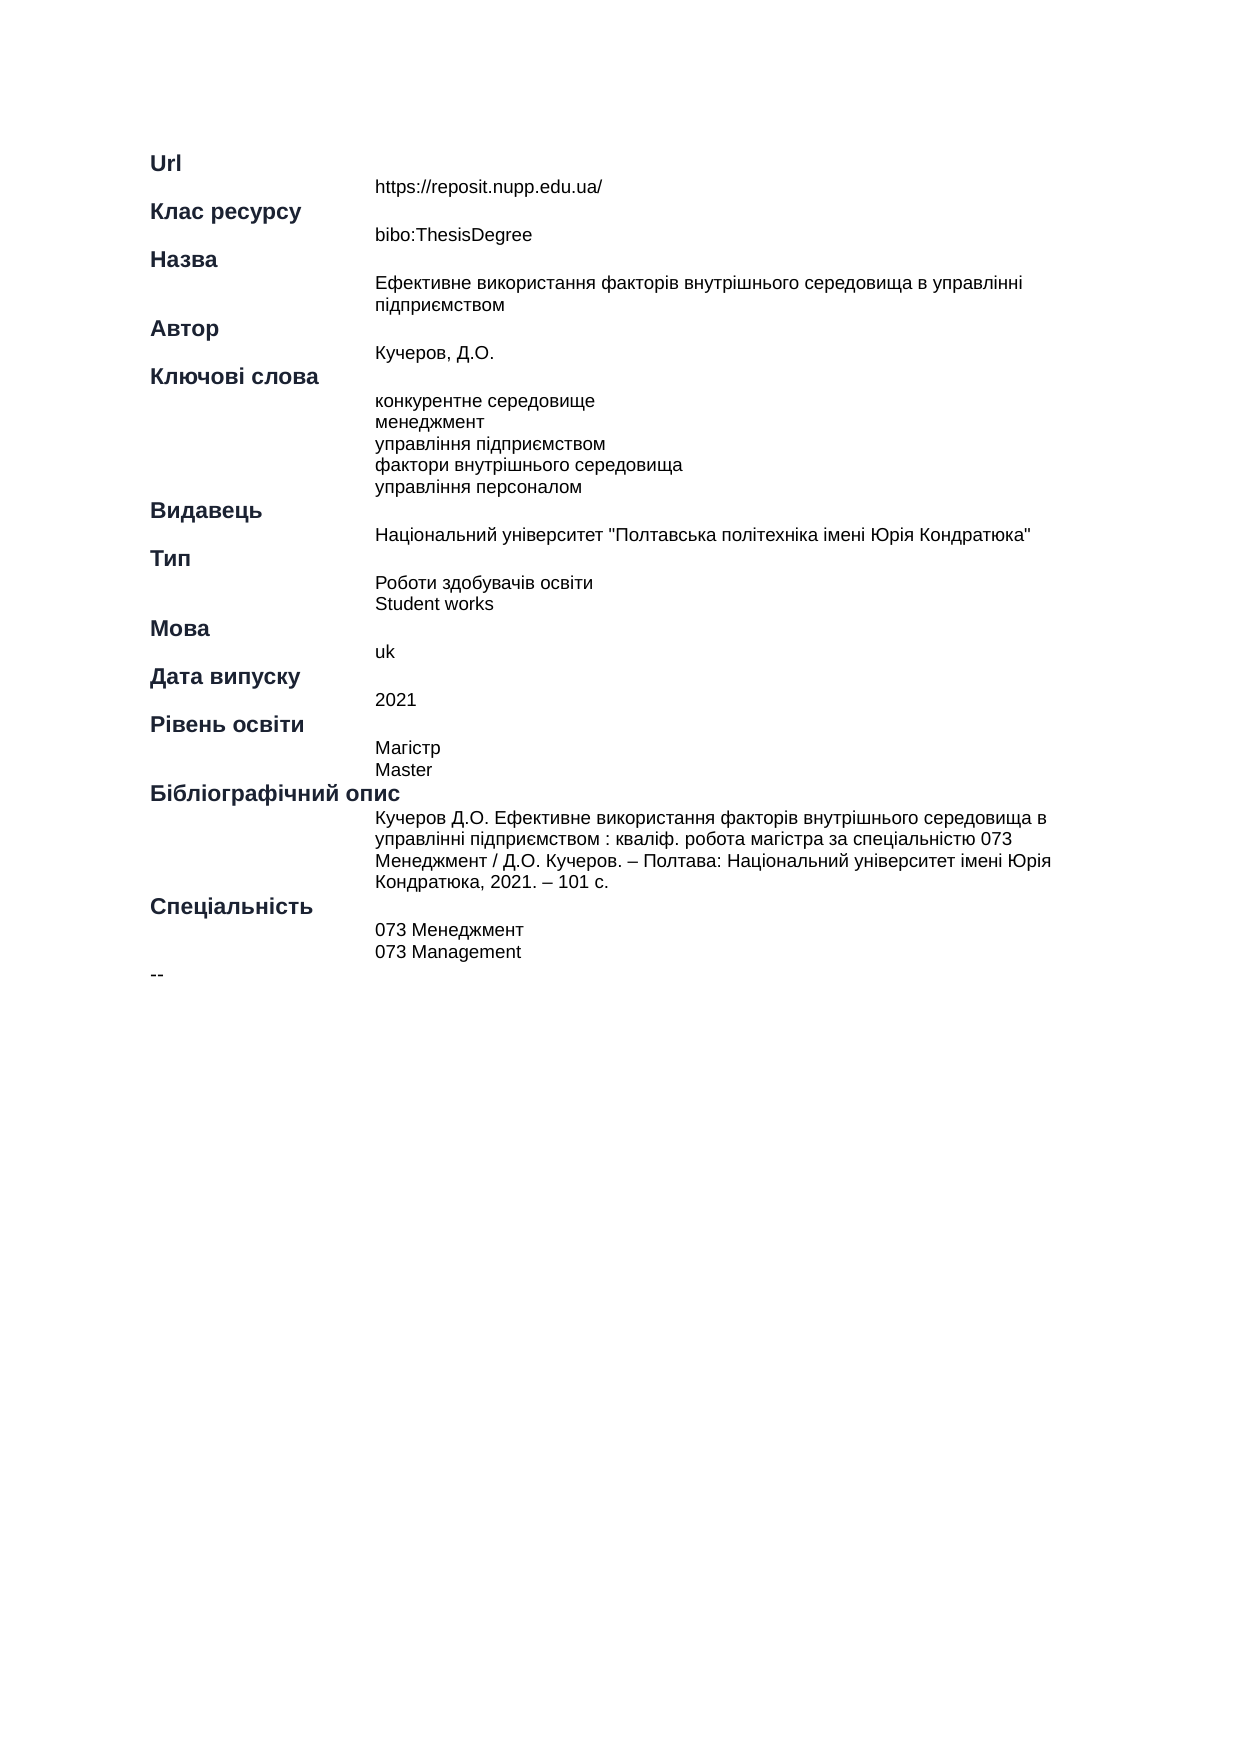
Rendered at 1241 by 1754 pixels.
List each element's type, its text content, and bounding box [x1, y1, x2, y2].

text менеджмент [375, 411, 1090, 433]
text Мова [150, 615, 1090, 641]
text Назва [150, 246, 1090, 272]
text 073 Management [375, 941, 1090, 962]
text Student works [375, 593, 1090, 615]
text Бібліографічний опис [150, 780, 1090, 806]
text конкурентне середовище [375, 389, 1090, 411]
text управління підприємством [375, 433, 1090, 454]
text 073 Менеджмент [375, 919, 1090, 941]
text Спеціальність [150, 893, 1090, 919]
text Url [150, 150, 1090, 176]
text Національний університет "Полтавська політехніка імені Юрія Кондратюка" [375, 524, 1090, 545]
text Магістр [375, 737, 1090, 758]
text uk [375, 641, 1090, 663]
text Кучеров Д.О. Ефективне використання факторів внутрішнього середовища в управлінні підприємством : кваліф. робота магістра за спеціальністю 073 Менеджмент / Д.О. Кучеров. – Полтава: Національний університет імені Юрія Кондратюка, 2021. – 101 с. [375, 806, 1090, 893]
text фактори внутрішнього середовища [375, 454, 1090, 476]
text Автор [150, 315, 1090, 342]
text Дата випуску [150, 663, 1090, 689]
text Ефективне використання факторів внутрішнього середовища в управлінні підприємством [375, 272, 1090, 315]
text Видавець [150, 497, 1090, 524]
text https://reposit.nupp.edu.ua/ [375, 176, 1090, 198]
text Тип [150, 545, 1090, 572]
text Master [375, 758, 1090, 780]
text Рівень освіти [150, 711, 1090, 737]
text Кучеров, Д.О. [375, 342, 1090, 363]
text Ключові слова [150, 363, 1090, 389]
text Клас ресурсу [150, 198, 1090, 224]
text 2021 [375, 689, 1090, 711]
text управління персоналом [375, 476, 1090, 497]
text Роботи здобувачів освіти [375, 572, 1090, 593]
text bibo:ThesisDegree [375, 224, 1090, 246]
text -- [150, 962, 1090, 986]
